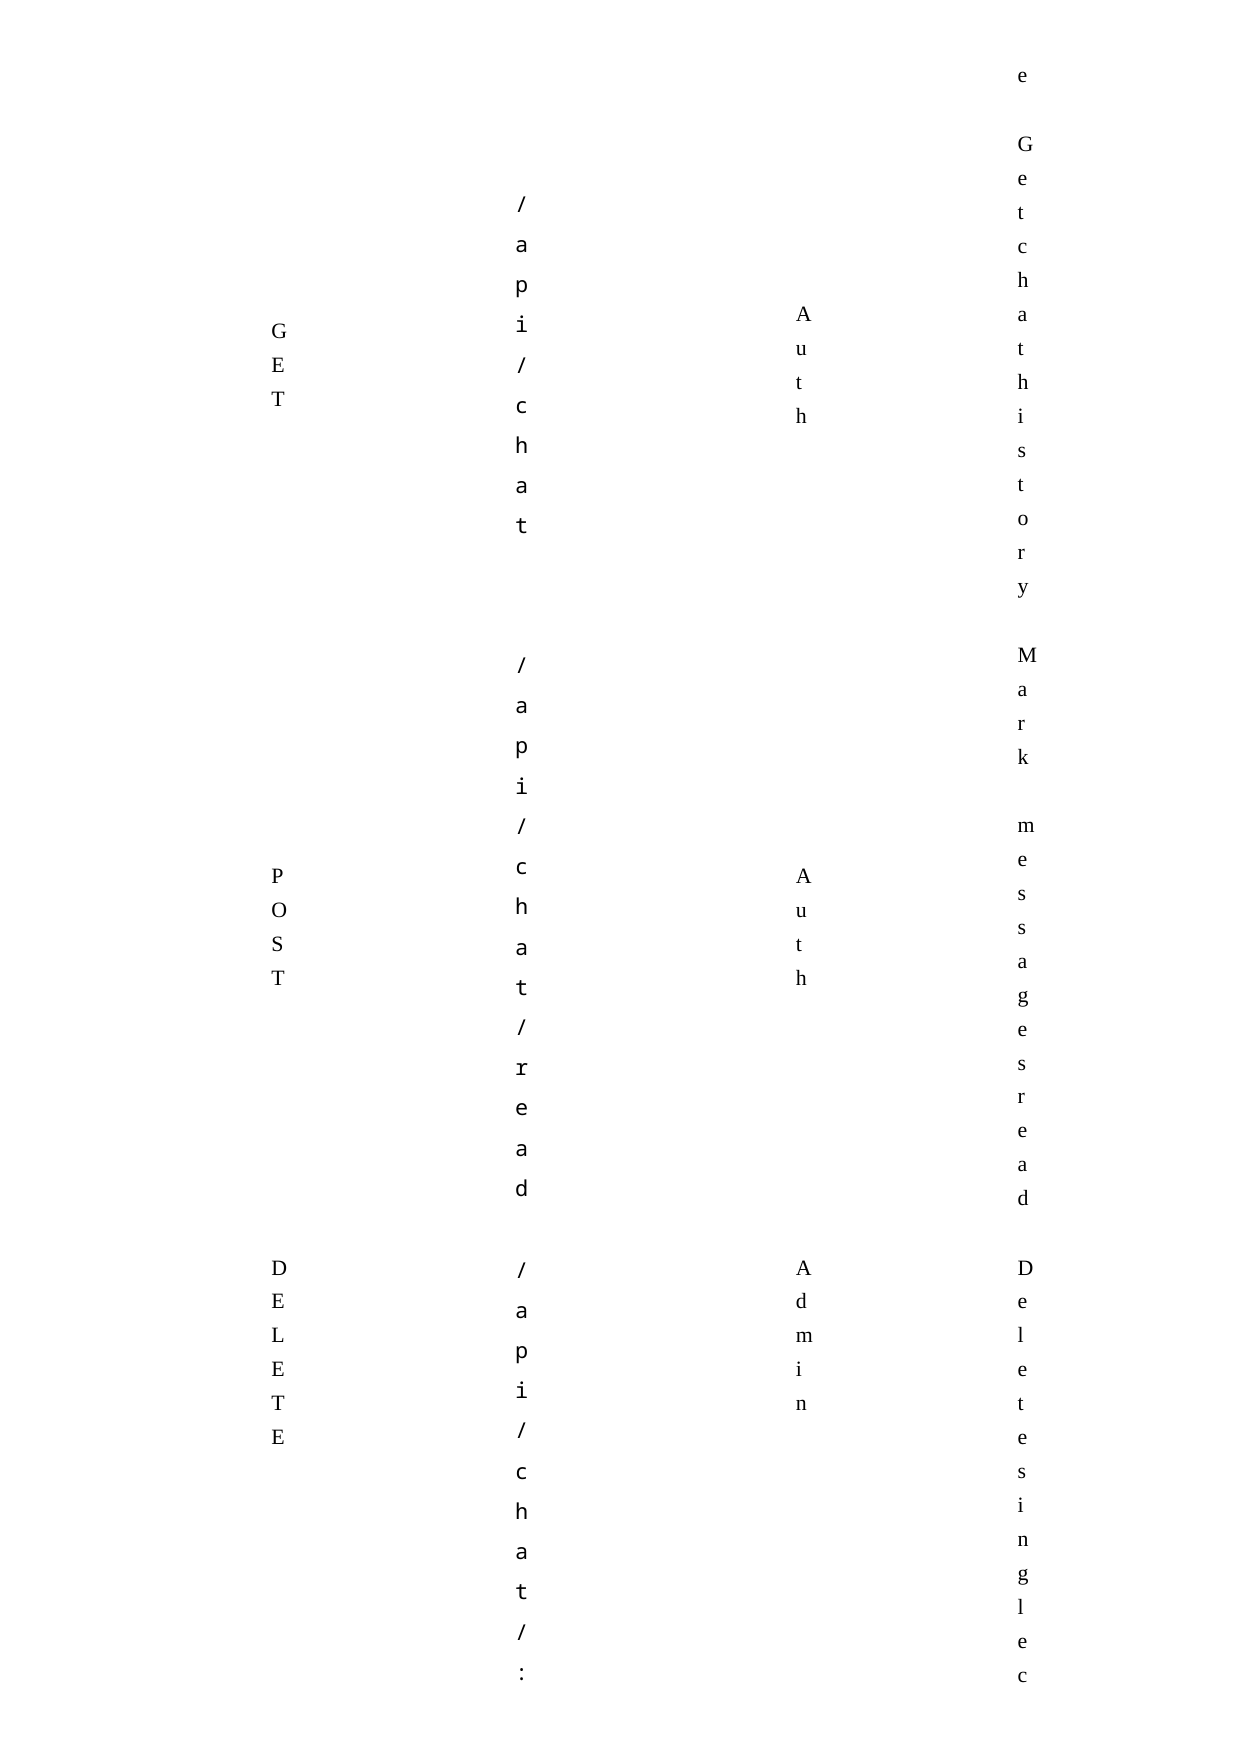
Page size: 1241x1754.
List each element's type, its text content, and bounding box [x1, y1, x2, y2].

table_cell /api/chat [362, 128, 643, 639]
table_cell /api/chat/: [362, 1252, 643, 1690]
table_cell [362, 59, 643, 128]
table_cell Admin [643, 1252, 864, 1690]
table_cell /api/chat/read [362, 639, 643, 1252]
table_cell Auth [643, 128, 864, 639]
table_cell e [865, 59, 1181, 128]
table_cell Delete single c [865, 1252, 1181, 1690]
table_cell [643, 59, 864, 128]
table_cell GET [118, 128, 362, 639]
table_cell POST [118, 639, 362, 1252]
table_cell Get chat history [865, 128, 1181, 639]
table_cell Mark messages read [865, 639, 1181, 1252]
table_cell Auth [643, 639, 864, 1252]
table_cell [118, 59, 362, 128]
table_cell DELETE [118, 1252, 362, 1690]
